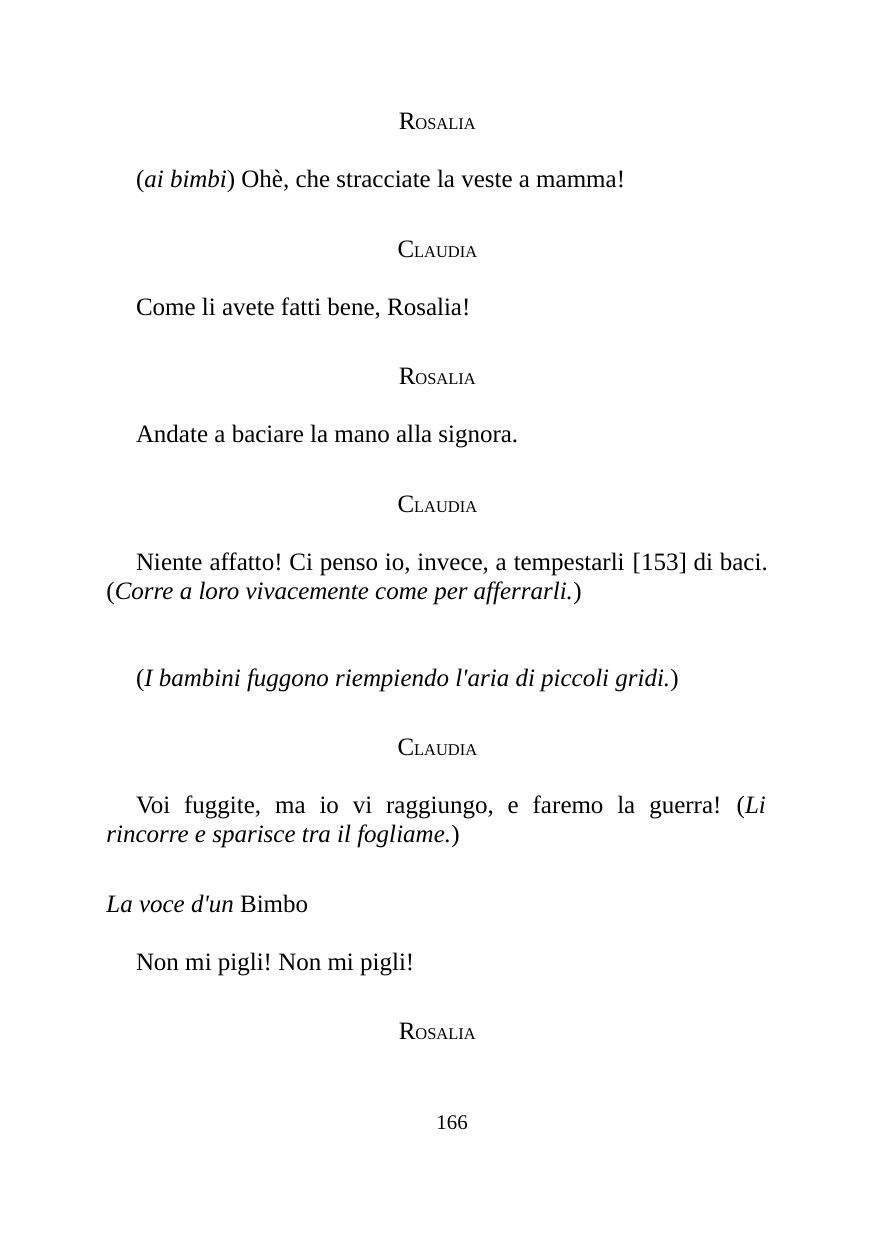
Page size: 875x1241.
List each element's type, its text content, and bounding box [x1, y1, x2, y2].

text (ai bimbi) Ohè, che stracciate la veste a mamma! [106, 164, 768, 193]
text Claudia [106, 732, 768, 761]
text Come li avete fatti bene, Rosalia! [106, 292, 768, 321]
text Claudia [106, 234, 768, 263]
text Non mi pigli! Non mi pigli! [106, 947, 768, 976]
text Niente affatto! Ci penso io, invece, a tempestarli [153] di baci. (Corre a loro vivacemente come per afferrarli.) [106, 547, 768, 604]
text La voce d'un Bimbo [106, 889, 768, 918]
text Andate a baciare la mano alla signora. [106, 419, 768, 448]
text Voi fuggite, ma io vi raggiungo, e faremo la guerra! (Li rincorre e sparisce tra il fogliame.) [106, 790, 768, 848]
text Rosalia [106, 106, 768, 135]
text Rosalia [106, 1016, 768, 1045]
text Rosalia [106, 361, 768, 390]
text Claudia [106, 489, 768, 518]
text (I bambini fuggono riempiendo l'aria di piccoli gridi.) [106, 663, 768, 692]
